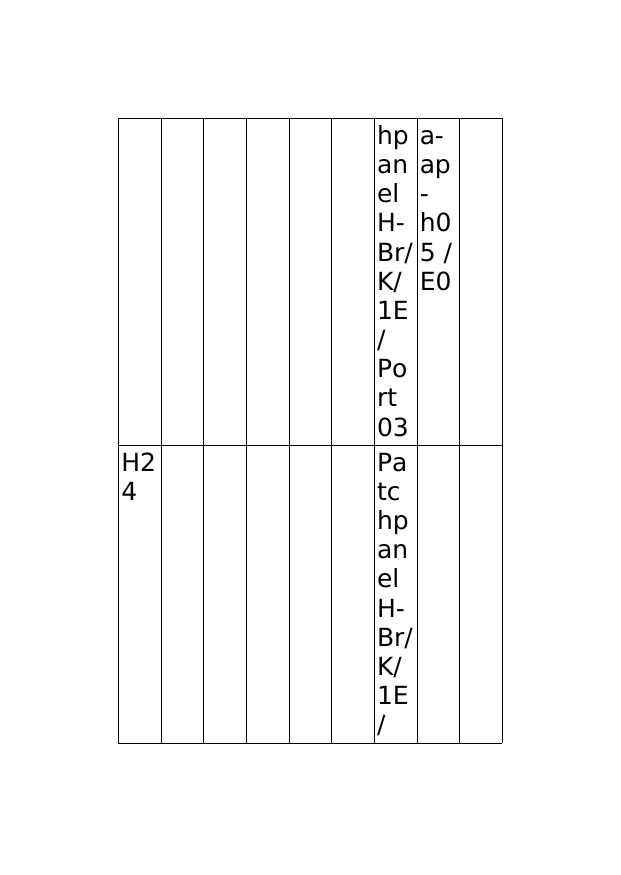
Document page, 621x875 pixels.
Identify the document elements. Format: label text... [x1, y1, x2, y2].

table_cell [460, 119, 502, 445]
table_cell [162, 446, 203, 742]
table_cell hpanel H-Br/K/1E / Port 03 [375, 119, 417, 445]
table_cell [332, 446, 374, 742]
table_cell [460, 446, 502, 742]
table_cell [290, 446, 331, 742]
table_cell [418, 446, 459, 742]
table_cell [162, 119, 203, 445]
table_cell [247, 119, 289, 445]
table_cell [204, 446, 246, 742]
table_cell Patchpanel H-Br/K/1E / [375, 446, 417, 742]
table_cell a-ap-h05 / E0 [418, 119, 459, 445]
table_cell [332, 119, 374, 445]
table_cell [247, 446, 289, 742]
table_cell [119, 119, 161, 445]
table_cell H24 [119, 446, 161, 742]
table_cell [204, 119, 246, 445]
table_cell [290, 119, 331, 445]
